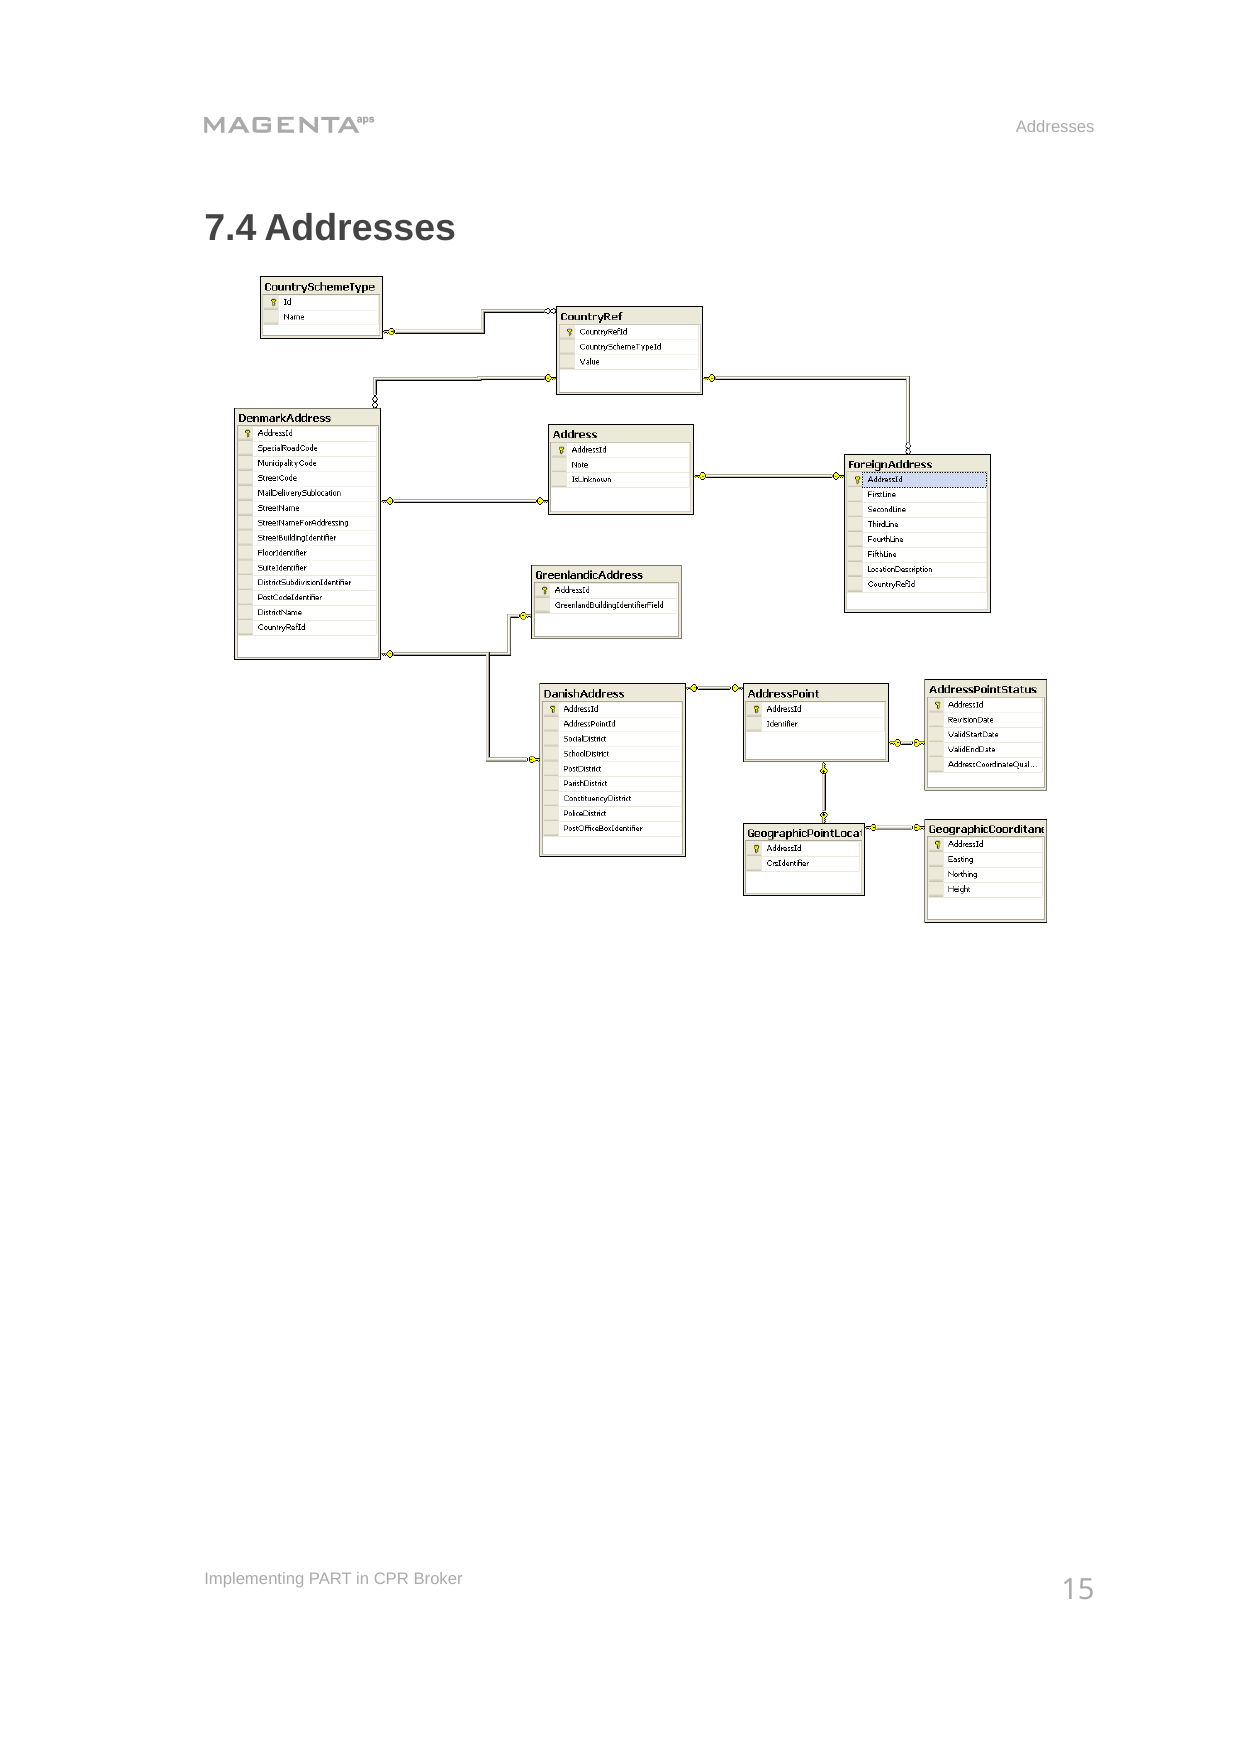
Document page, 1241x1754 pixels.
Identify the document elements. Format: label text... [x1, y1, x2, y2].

picture [204, 267, 1095, 928]
subtitle Addresses [204, 194, 1094, 252]
